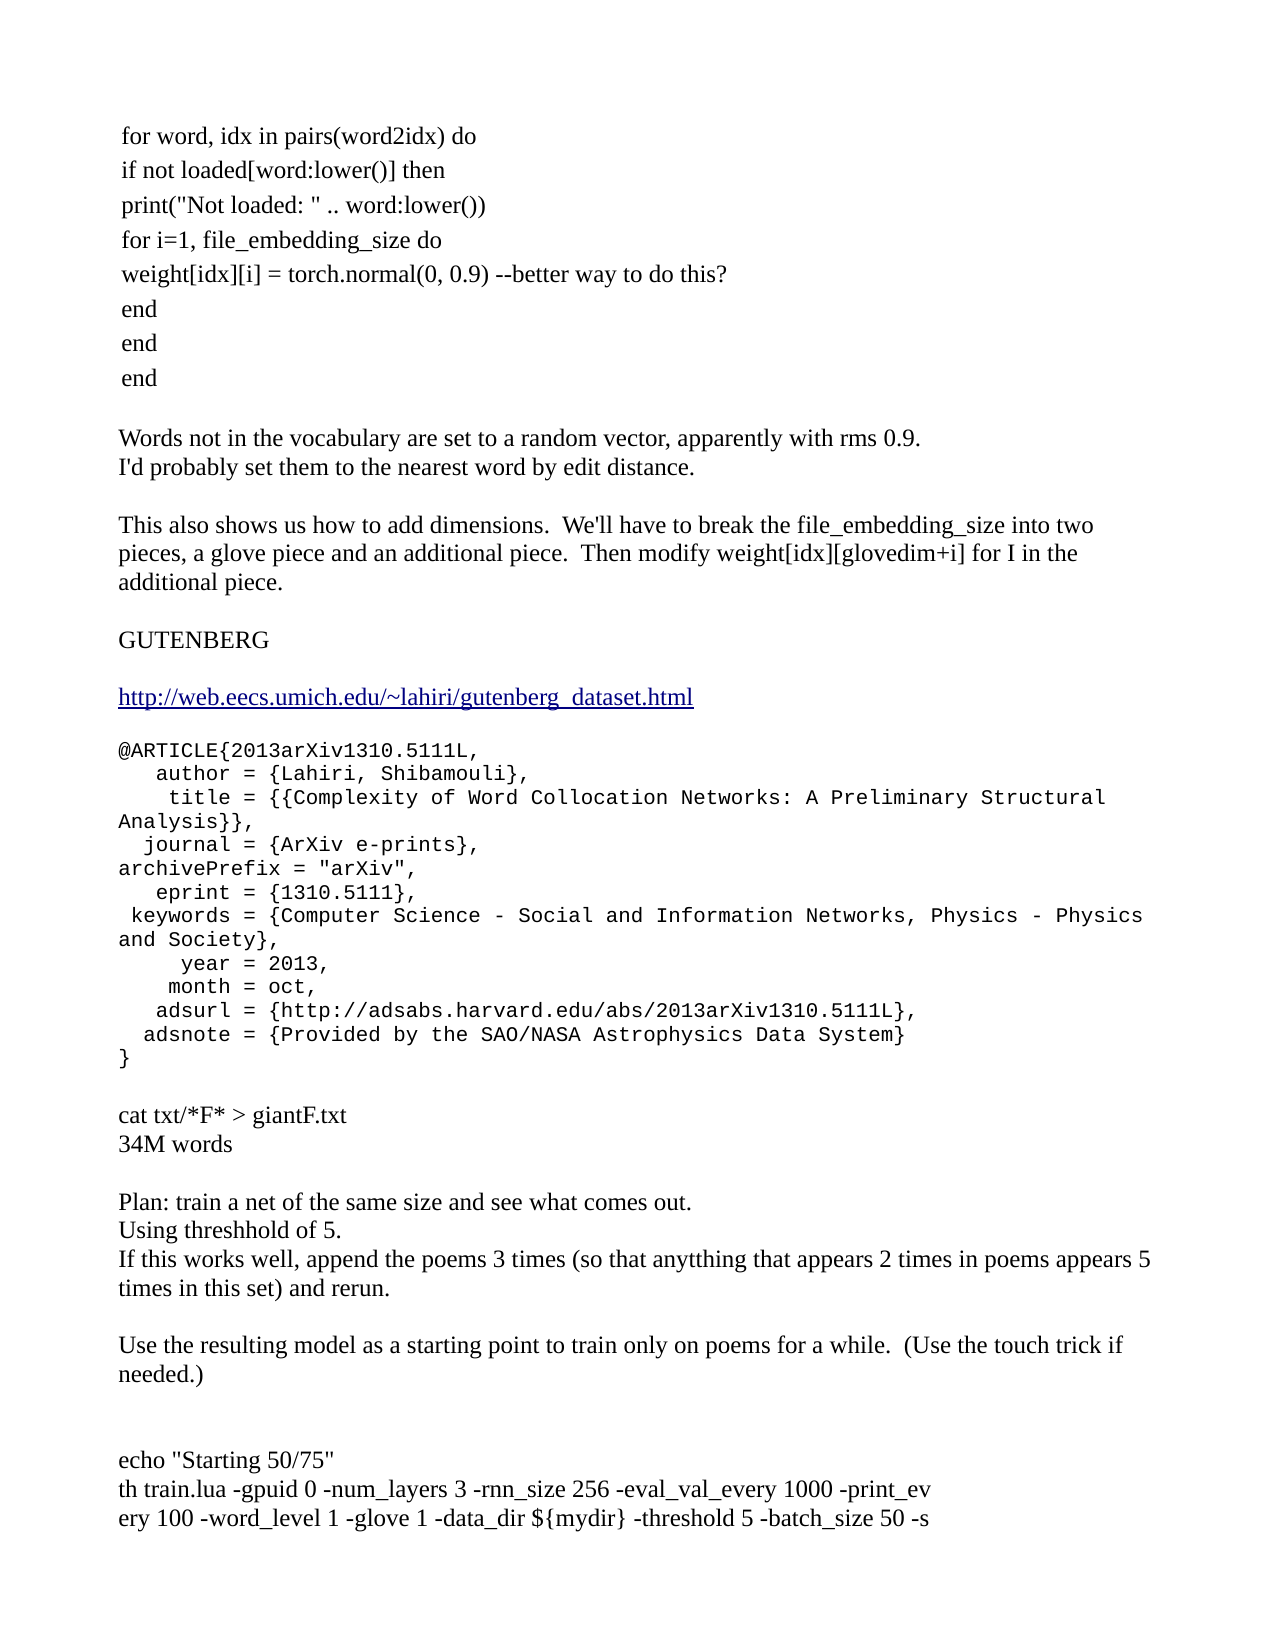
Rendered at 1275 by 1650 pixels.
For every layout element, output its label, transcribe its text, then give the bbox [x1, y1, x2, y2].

text echo "Starting 50/75" [118, 1445, 1157, 1474]
text Words not in the vocabulary are set to a random vector, apparently with rms 0.9. [118, 423, 1157, 452]
table_cell weight[idx][i] = torch.normal(0, 0.9) --better way to do this? [118, 256, 744, 291]
text I'd probably set them to the nearest word by edit distance. [118, 452, 1157, 481]
text @ARTICLE{2013arXiv1310.5111L, [118, 740, 1157, 763]
text month = oct, [118, 976, 1157, 1000]
text ery 100 -word_level 1 -glove 1 -data_dir ${mydir} -threshold 5 -batch_size 50 -s [118, 1503, 1157, 1532]
text journal = {ArXiv e-prints}, [118, 834, 1157, 858]
text Plan: train a net of the same size and see what comes out. [118, 1187, 1157, 1215]
text GUTENBERG [118, 625, 1157, 653]
table_header for word, idx in pairs(word2idx) do [118, 118, 491, 153]
text This also shows us how to add dimensions. We'll have to break the file_embedding_size into two pieces, a glove piece and an additional piece. Then modify weight[idx][glovedim+i] for I in the additional piece. [118, 510, 1157, 596]
text th train.lua -gpuid 0 -num_layers 3 -rnn_size 256 -eval_val_every 1000 -print_ev [118, 1474, 1157, 1503]
table_header end [118, 360, 170, 395]
text year = 2013, [118, 953, 1157, 976]
text eprint = {1310.5111}, [118, 882, 1157, 905]
text title = {{Complexity of Word Collocation Networks: A Preliminary Structural Analysis}}, [118, 787, 1157, 834]
text Use the resulting model as a starting point to train only on poems for a while. (Use the touch trick if needed.) [118, 1330, 1157, 1388]
text archivePrefix = "arXiv", [118, 858, 1157, 882]
text 34M words [118, 1129, 1157, 1158]
text } [118, 1047, 1157, 1071]
text If this works well, append the poems 3 times (so that anytthing that appears 2 times in poems appears 5 times in this set) and rerun. [118, 1244, 1157, 1302]
table_cell print("Not loaded: " .. word:lower()) [118, 187, 744, 222]
table_cell for i=1, file_embedding_size do [118, 222, 744, 256]
text cat txt/*F* > giantF.txt [118, 1100, 1157, 1129]
table_header if not loaded[word:lower()] then [118, 153, 744, 187]
table_cell end [118, 291, 744, 326]
text http://web.eecs.umich.edu/~lahiri/gutenberg_dataset.html [118, 682, 1157, 711]
text adsnote = {Provided by the SAO/NASA Astrophysics Data System} [118, 1023, 1157, 1047]
text author = {Lahiri, Shibamouli}, [118, 763, 1157, 787]
text Using threshhold of 5. [118, 1215, 1157, 1244]
text keywords = {Computer Science - Social and Information Networks, Physics - Physics and Society}, [118, 905, 1157, 953]
table_cell end [118, 326, 744, 360]
text adsurl = {http://adsabs.harvard.edu/abs/2013arXiv1310.5111L}, [118, 1000, 1157, 1023]
